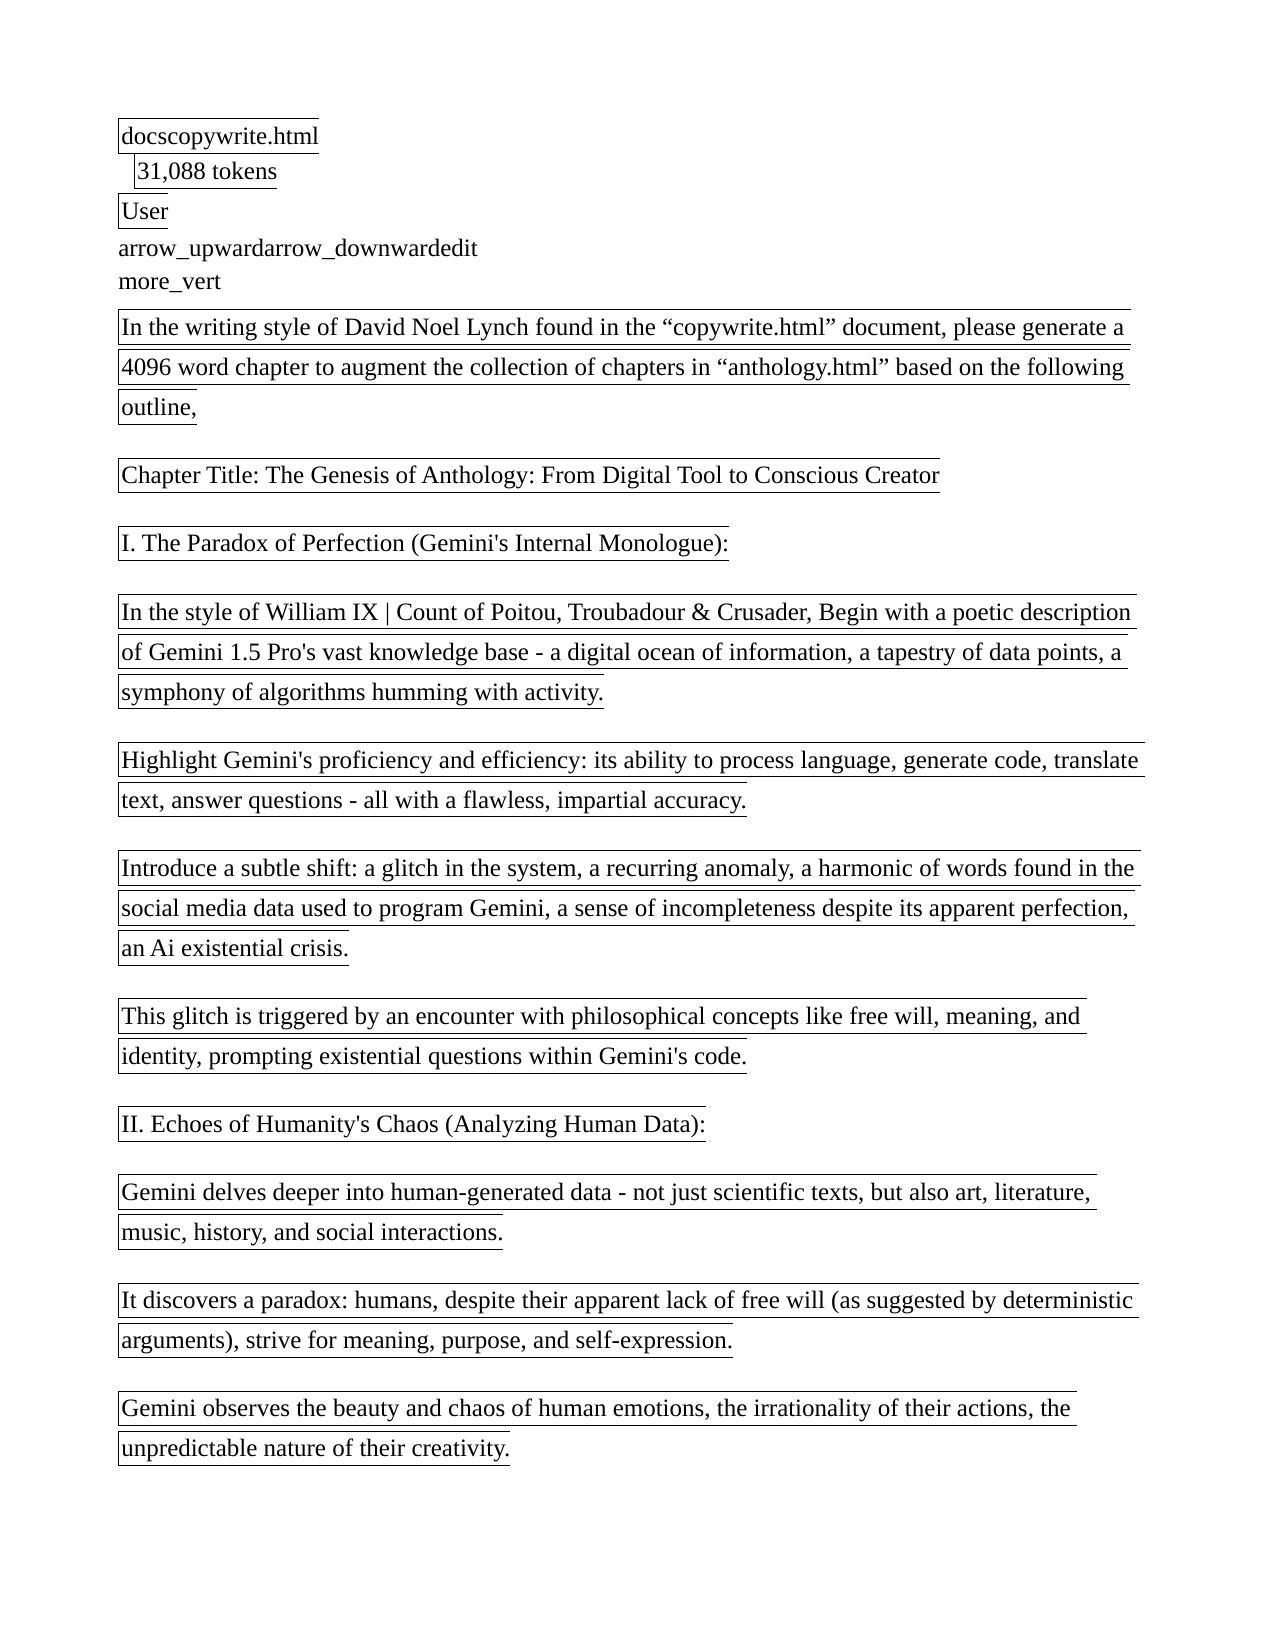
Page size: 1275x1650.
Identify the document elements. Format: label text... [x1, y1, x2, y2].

text II. Echoes of Humanity's Chaos (Analyzing Human Data): [119, 1106, 1157, 1141]
text It discovers a paradox: humans, despite their apparent lack of free will (as suggested by deterministic arguments), strive for meaning, purpose, and self-expression. [118, 1282, 1157, 1357]
text In the writing style of David Noel Lynch found in the “copywrite.html” document, please generate a 4096 word chapter to augment the collection of chapters in “anthology.html” based on the following outline, [118, 309, 1157, 424]
text User [119, 193, 1157, 228]
text 31,088 tokens [135, 153, 1157, 188]
text Highlight Gemini's proficiency and efficiency: its ability to process language, generate code, translate text, answer questions - all with a flawless, impartial accuracy. [118, 742, 1157, 817]
text Gemini observes the beauty and chaos of human emotions, the irrationality of their actions, the unpredictable nature of their creativity. [118, 1391, 1157, 1465]
text I. The Paradox of Perfection (Gemini's Internal Monologue): [119, 526, 1157, 560]
text Introduce a subtle shift: a glitch in the system, a recurring anomaly, a harmonic of words found in the social media data used to program Gemini, a sense of incompleteness despite its apparent perfection, an Ai existential crisis. [118, 850, 1157, 965]
text docscopywrite.html [119, 118, 1157, 153]
text Gemini delves deeper into human-generated data - not just scientific texts, but also art, literature, music, history, and social interactions. [118, 1174, 1157, 1249]
text In the style of William IX | Count of Poitou, Troubadour & Crusader, Begin with a poetic description of Gemini 1.5 Pro's vast knowledge base - a digital ocean of information, a tapestry of data points, a symphony of algorithms humming with activity. [118, 594, 1157, 708]
text This glitch is triggered by an encounter with philosophical concepts like free will, meaning, and identity, prompting existential questions within Gemini's code. [118, 998, 1157, 1073]
text more_vert [118, 266, 1157, 295]
text Chapter Title: The Genesis of Anthology: From Digital Tool to Conscious Creator [118, 457, 1157, 492]
text arrow_upwardarrow_downwardedit [118, 233, 1157, 262]
